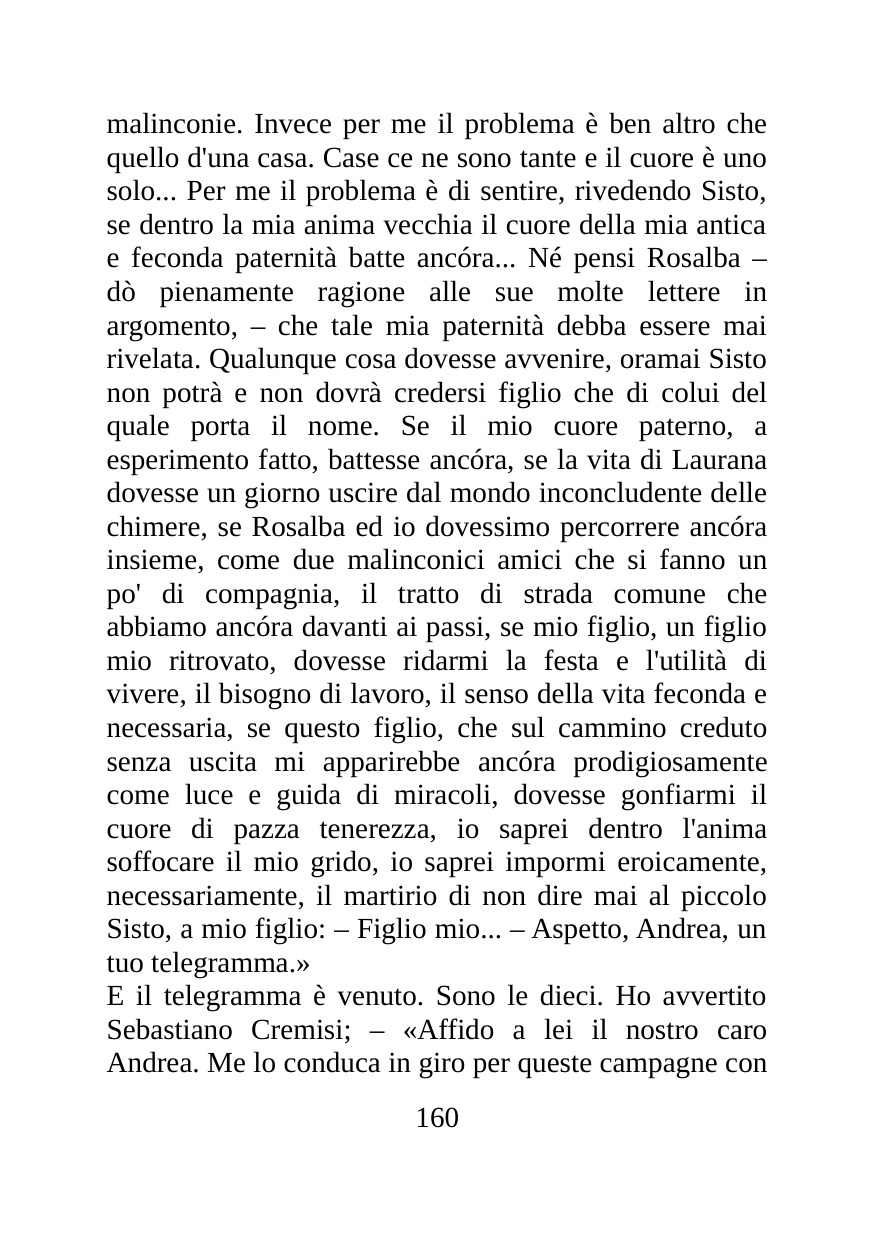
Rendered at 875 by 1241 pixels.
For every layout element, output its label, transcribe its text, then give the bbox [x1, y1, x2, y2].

text E il telegramma è venuto. Sono le dieci. Ho avvertito Sebastiano Cremisi; – «Affido a lei il nostro caro Andrea. Me lo conduca in giro per queste campagne con [106, 978, 768, 1079]
text malinconie. Invece per me il problema è ben altro che quello d'una casa. Case ce ne sono tante e il cuore è uno solo... Per me il problema è di sentire, rivedendo Sisto, se dentro la mia anima vecchia il cuore della mia antica e feconda paternità batte ancóra... Né pensi Rosalba – dò pienamente ragione alle sue molte lettere in argomento, – che tale mia paternità debba essere mai rivelata. Qualunque cosa dovesse avvenire, oramai Sisto non potrà e non dovrà credersi figlio che di colui del quale porta il nome. Se il mio cuore paterno, a esperimento fatto, battesse ancóra, se la vita di Laurana dovesse un giorno uscire dal mondo inconcludente delle chimere, se Rosalba ed io dovessimo percorrere ancóra insieme, come due malinconici amici che si fanno un po' di compagnia, il tratto di strada comune che abbiamo ancóra davanti ai passi, se mio figlio, un figlio mio ritrovato, dovesse ridarmi la festa e l'utilità di vivere, il bisogno di lavoro, il senso della vita feconda e necessaria, se questo figlio, che sul cammino creduto senza uscita mi apparirebbe ancóra prodigiosamente come luce e guida di miracoli, dovesse gonfiarmi il cuore di pazza tenerezza, io saprei dentro l'anima soffocare il mio grido, io saprei impormi eroicamente, necessariamente, il martirio di non dire mai al piccolo Sisto, a mio figlio: – Figlio mio... – Aspetto, Andrea, un tuo telegramma.» [106, 106, 768, 978]
